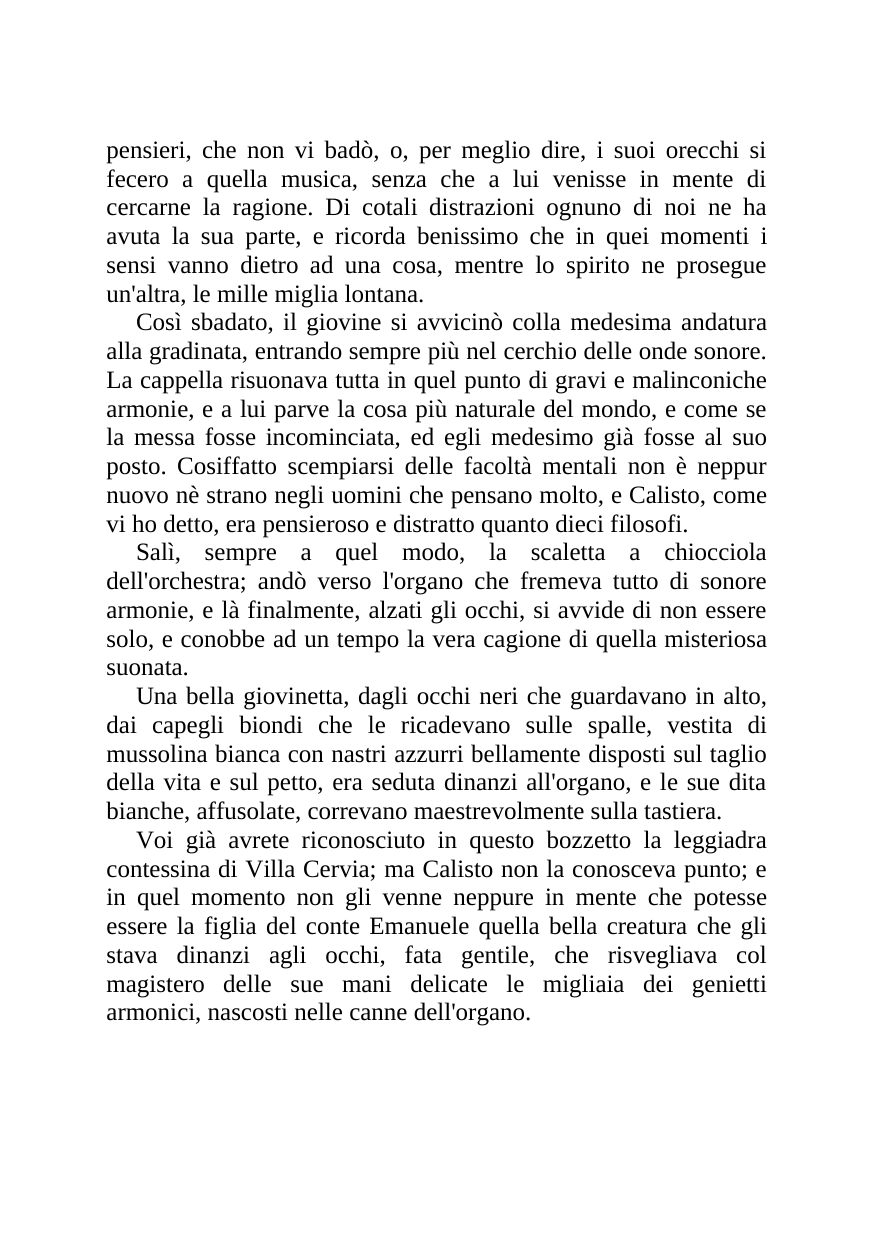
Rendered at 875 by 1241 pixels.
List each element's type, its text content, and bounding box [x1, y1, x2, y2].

text Così sbadato, il giovine si avvicinò colla medesima andatura alla gradinata, entrando sempre più nel cerchio delle onde sonore. La cappella risuonava tutta in quel punto di gravi e malinconiche armonie, e a lui parve la cosa più naturale del mondo, e come se la messa fosse incominciata, ed egli medesimo già fosse al suo posto. Cosiffatto scempiarsi delle facoltà mentali non è neppur nuovo nè strano negli uomini che pensano molto, e Calisto, come vi ho detto, era pensieroso e distratto quanto dieci filosofi. [106, 307, 768, 537]
text Voi già avrete riconosciuto in questo bozzetto la leggiadra contessina di Villa Cervia; ma Calisto non la conosceva punto; e in quel momento non gli venne neppure in mente che potesse essere la figlia del conte Emanuele quella bella creatura che gli stava dinanzi agli occhi, fata gentile, che risvegliava col magistero delle sue mani delicate le migliaia dei genietti armonici, nascosti nelle canne dell'organo. [106, 825, 768, 1026]
text Salì, sempre a quel modo, la scaletta a chiocciola dell'orchestra; andò verso l'organo che fremeva tutto di sonore armonie, e là finalmente, alzati gli occhi, si avvide di non essere solo, e conobbe ad un tempo la vera cagione di quella misteriosa suonata. [106, 537, 768, 681]
text pensieri, che non vi badò, o, per meglio dire, i suoi orecchi si fecero a quella musica, senza che a lui venisse in mente di cercarne la ragione. Di cotali distrazioni ognuno di noi ne ha avuta la sua parte, e ricorda benissimo che in quei momenti i sensi vanno dietro ad una cosa, mentre lo spirito ne prosegue un'altra, le mille miglia lontana. [106, 135, 768, 307]
text Una bella giovinetta, dagli occhi neri che guardavano in alto, dai capegli biondi che le ricadevano sulle spalle, vestita di mussolina bianca con nastri azzurri bellamente disposti sul taglio della vita e sul petto, era seduta dinanzi all'organo, e le sue dita bianche, affusolate, correvano maestrevolmente sulla tastiera. [106, 681, 768, 825]
